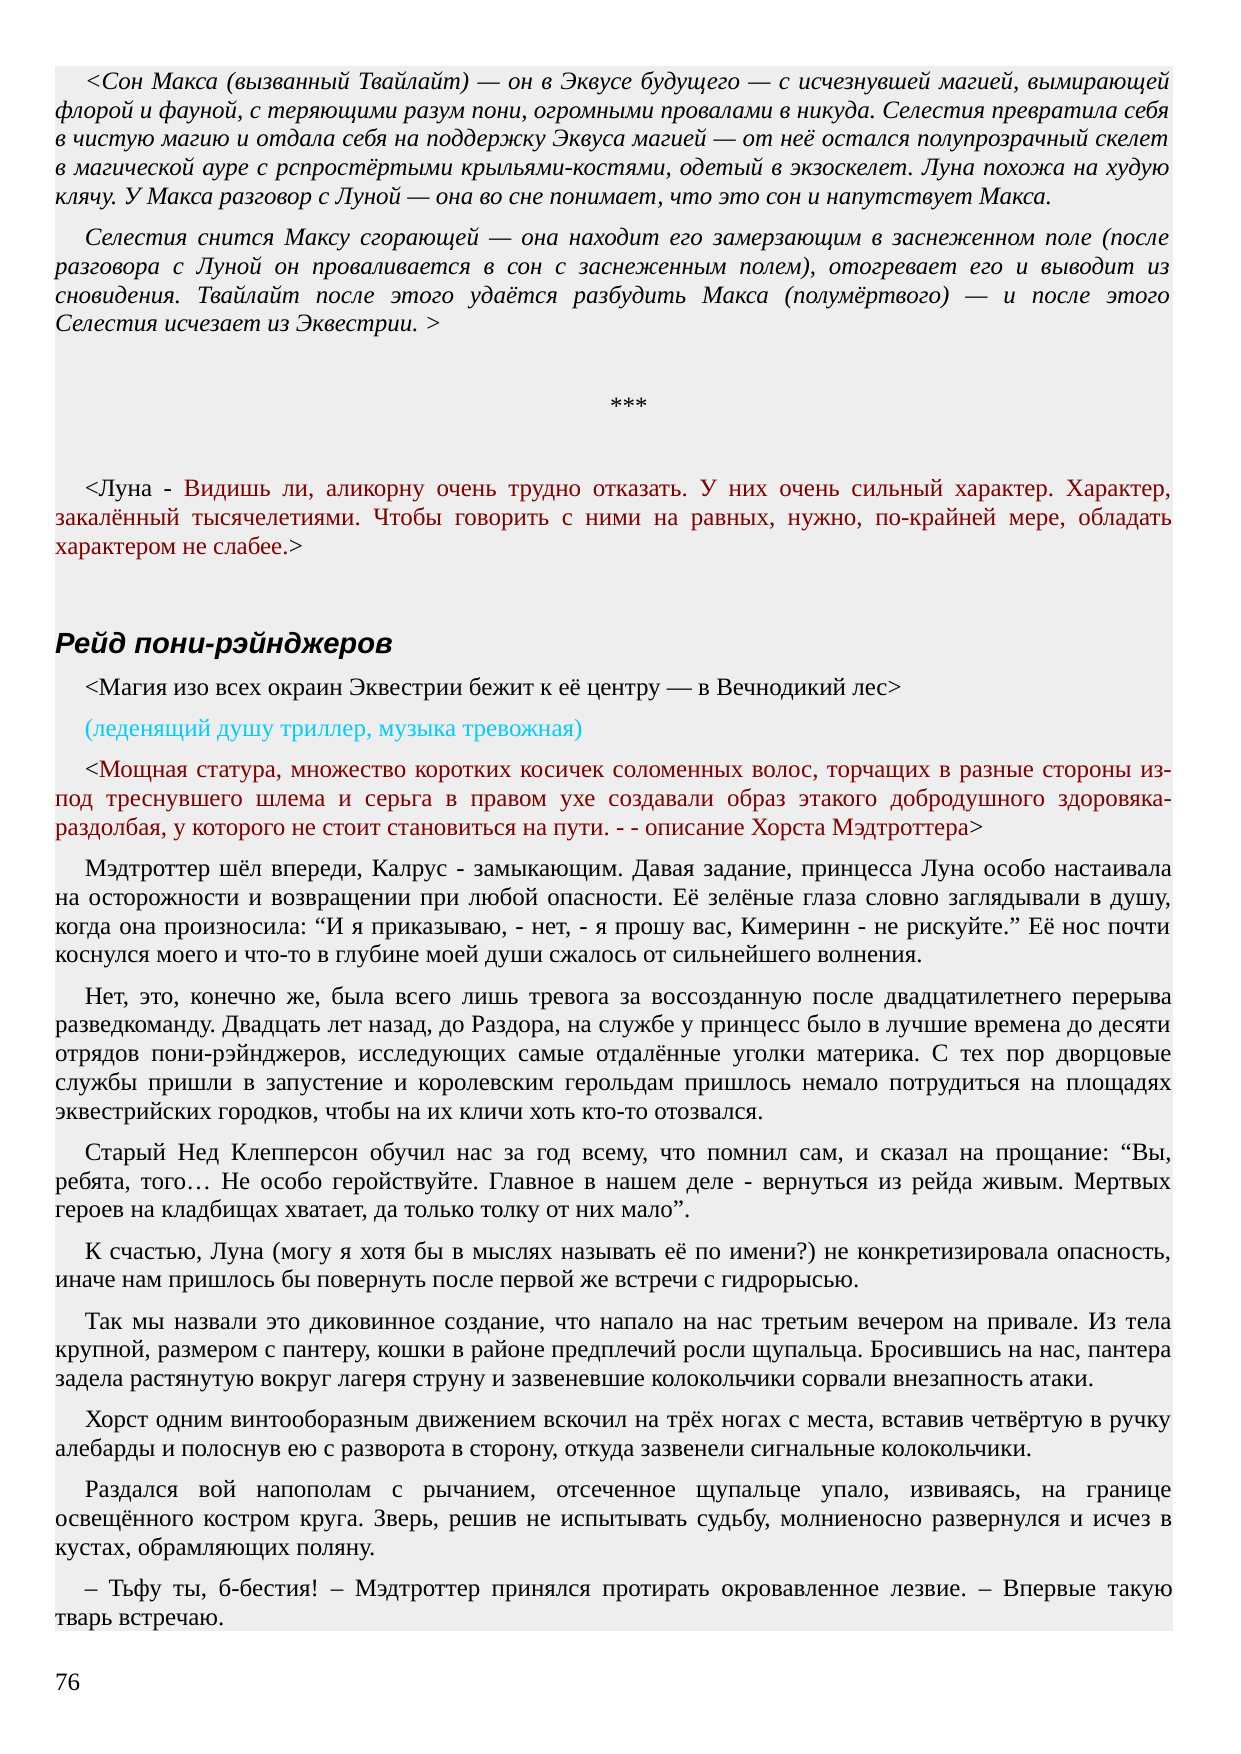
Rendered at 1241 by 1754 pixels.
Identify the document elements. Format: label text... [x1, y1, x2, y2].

text Старый Нед Клепперсон обучил нас за год всему, что помнил сам, и сказал на прощание: “Вы, ребята, того… Не особо геройствуйте. Главное в нашем деле - вернуться из рейда живым. Мертвых героев на кладбищах хватает, да только толку от них мало”. [55, 1137, 1173, 1223]
text *** [55, 391, 1173, 420]
text Мэдтроттер шёл впереди, Калрус - замыкающим. Давая задание, принцесса Луна особо настаивала на осторожности и возвращении при любой опасности. Её зелёные глаза словно заглядывали в душу, когда она произносила: “И я приказываю, - нет, - я прошу вас, Кимеринн - не рискуйте.” Её нос почти коснулся моего и что-то в глубине моей души сжалось от сильнейшего волнения. [55, 853, 1173, 968]
text <Мощная статура, множество коротких косичек соломенных волос, торчащих в разные стороны из-под треснувшего шлема и серьга в правом ухе создавали образ этакого добродушного здоровяка-раздолбая, у которого не стоит становиться на пути. - - описание Хорста Мэдтроттера> [55, 754, 1173, 841]
text <Луна - Видишь ли, аликорну очень трудно отказать. У них очень сильный характер. Характер, закалённый тысячелетиями. Чтобы говорить с ними на равных, нужно, по-крайней мере, обладать характером не слабее.> [55, 473, 1173, 560]
text Хорст одним винтооборазным движением вскочил на трёх ногах с места, вставив четвёртую в ручку алебарды и полоснув ею с разворота в сторону, откуда зазвенели сигнальные колокольчики. [55, 1404, 1173, 1462]
text – Тьфу ты, б-бестия! – Мэдтроттер принялся протирать окровавленное лезвие. – Впервые такую тварь встречаю. [55, 1573, 1173, 1631]
text К счастью, Луна (могу я хотя бы в мыслях называть её по имени?) не конкретизировала опасность, иначе нам пришлось бы повернуть после первой же встречи с гидрорысью. [55, 1236, 1173, 1293]
text <Сон Макса (вызванный Твайлайт) — он в Эквусе будущего — с исчезнувшей магией, вымирающей флорой и фауной, с теряющими разум пони, огромными провалами в никуда. Селестия превратила себя в чистую магию и отдала себя на поддержку Эквуса магией — от неё остался полупрозрачный скелет в магической ауре с рспростёртыми крыльями-костями, одетый в экзоскелет. Луна похожа на худую клячу. У Макса разговор с Луной — она во сне понимает, что это сон и напутствует Макса. [55, 66, 1173, 210]
text <Магия изо всех окраин Эквестрии бежит к её центру — в Вечнодикий лес> [55, 672, 1173, 701]
text Нет, это, конечно же, была всего лишь тревога за воссозданную после двадцатилетнего перерыва разведкоманду. Двадцать лет назад, до Раздора, на службе у принцесс было в лучшие времена до десяти отрядов пони-рэйнджеров, исследующих самые отдалённые уголки материка. С тех пор дворцовые службы пришли в запустение и королевским герольдам пришлось немало потрудиться на площадях эквестрийских городков, чтобы на их кличи хоть кто-то отозвался. [55, 981, 1173, 1124]
subtitle Рейд пони-рэйнджеров [55, 626, 1173, 659]
text Так мы назвали это диковинное создание, что напало на нас третьим вечером на привале. Из тела крупной, размером с пантеру, кошки в районе предплечий росли щупальца. Бросившись на нас, пантера задела растянутую вокруг лагеря струну и зазвеневшие колокольчики сорвали внезапность атаки. [55, 1306, 1173, 1392]
text Раздался вой напополам с рычанием, отсеченное щупальце упало, извиваясь, на границе освещённого костром круга. Зверь, решив не испытывать судьбу, молниеносно развернулся и исчез в кустах, обрамляющих поляну. [55, 1474, 1173, 1561]
text Селестия снится Максу сгорающей — она находит его замерзающим в заснеженном поле (после разговора с Луной он проваливается в сон с заснеженным полем), отогревает его и выводит из сновидения. Твайлайт после этого удаётся разбудить Макса (полумёртвого) — и после этого Селестия исчезает из Эквестрии. > [55, 222, 1173, 337]
text (леденящий душу триллер, музыка тревожная) [55, 713, 1173, 742]
